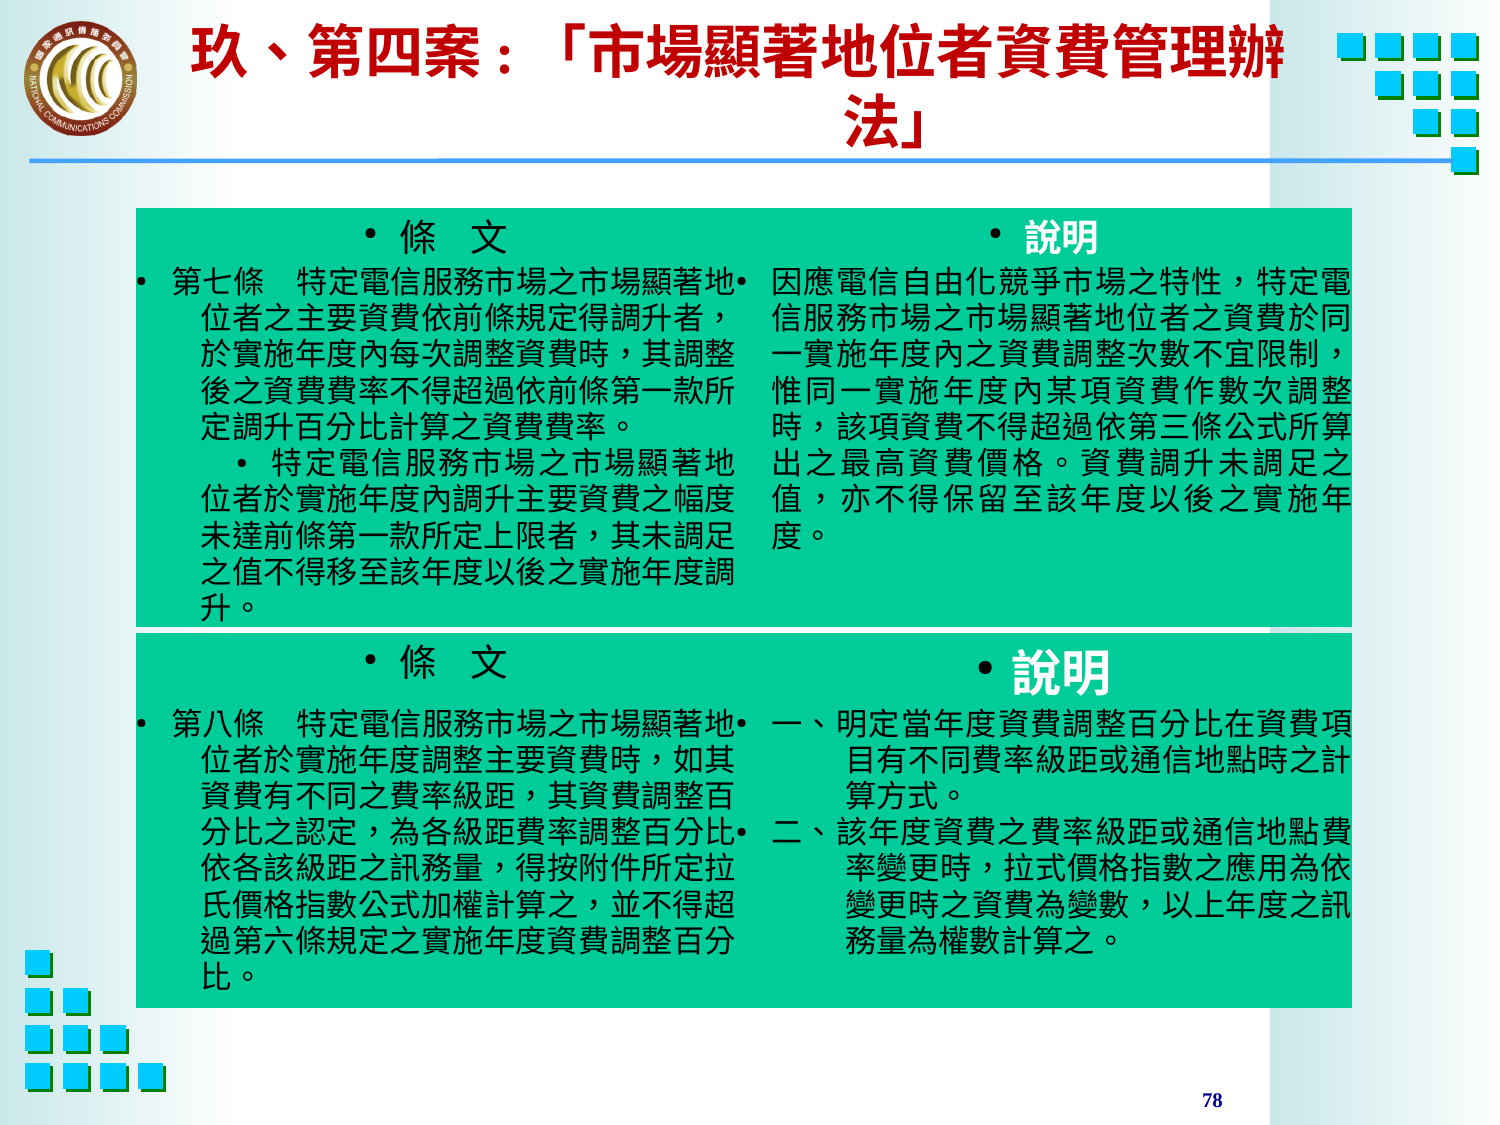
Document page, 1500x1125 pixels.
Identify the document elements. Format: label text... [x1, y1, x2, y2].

table_cell 第七條 特定電信服務市場之市場顯著地位者之主要資費依前條規定得調升者，於實施年度內每次調整資費時，其調整後之資費費率不得超過依前條第一款所定調升百分比計算之資費費率。 特定電信服務市場之市場顯著地位者於實施年度內調升主要資費之幅度未達前條第一款所定上限者，其未調足之值不得移至該年度以後之實施年度調升。 [136, 264, 736, 627]
table_header 說明 [736, 208, 1352, 264]
table_header 條 文 [136, 208, 736, 264]
title 玖、第四案:「市場顯著地位者資費管理辦法」 [123, 7, 1353, 161]
table_cell 一、明定當年度資費調整百分比在資費項目有不同費率級距或通信地點時之計算方式。 二、該年度資費之費率級距或通信地點費率變更時，拉式價格指數之應用為依變更時之資費為變數，以上年度之訊務量為權數計算之。 [736, 706, 1352, 1008]
table_header 說明 [736, 633, 1352, 706]
table_header 條 文 [136, 633, 736, 706]
table_cell 第八條 特定電信服務市場之市場顯著地位者於實施年度調整主要資費時，如其資費有不同之費率級距，其資費調整百分比之認定，為各級距費率調整百分比依各該級距之訊務量，得按附件所定拉氏價格指數公式加權計算之，並不得超過第六條規定之實施年度資費調整百分比。 [136, 706, 736, 1008]
table_cell 因應電信自由化競爭市場之特性，特定電信服務市場之市場顯著地位者之資費於同一實施年度內之資費調整次數不宜限制，惟同一實施年度內某項資費作數次調整時，該項資費不得超過依第三條公式所算出之最高資費價格。資費調升未調足之值，亦不得保留至該年度以後之實施年度。 [736, 264, 1352, 627]
